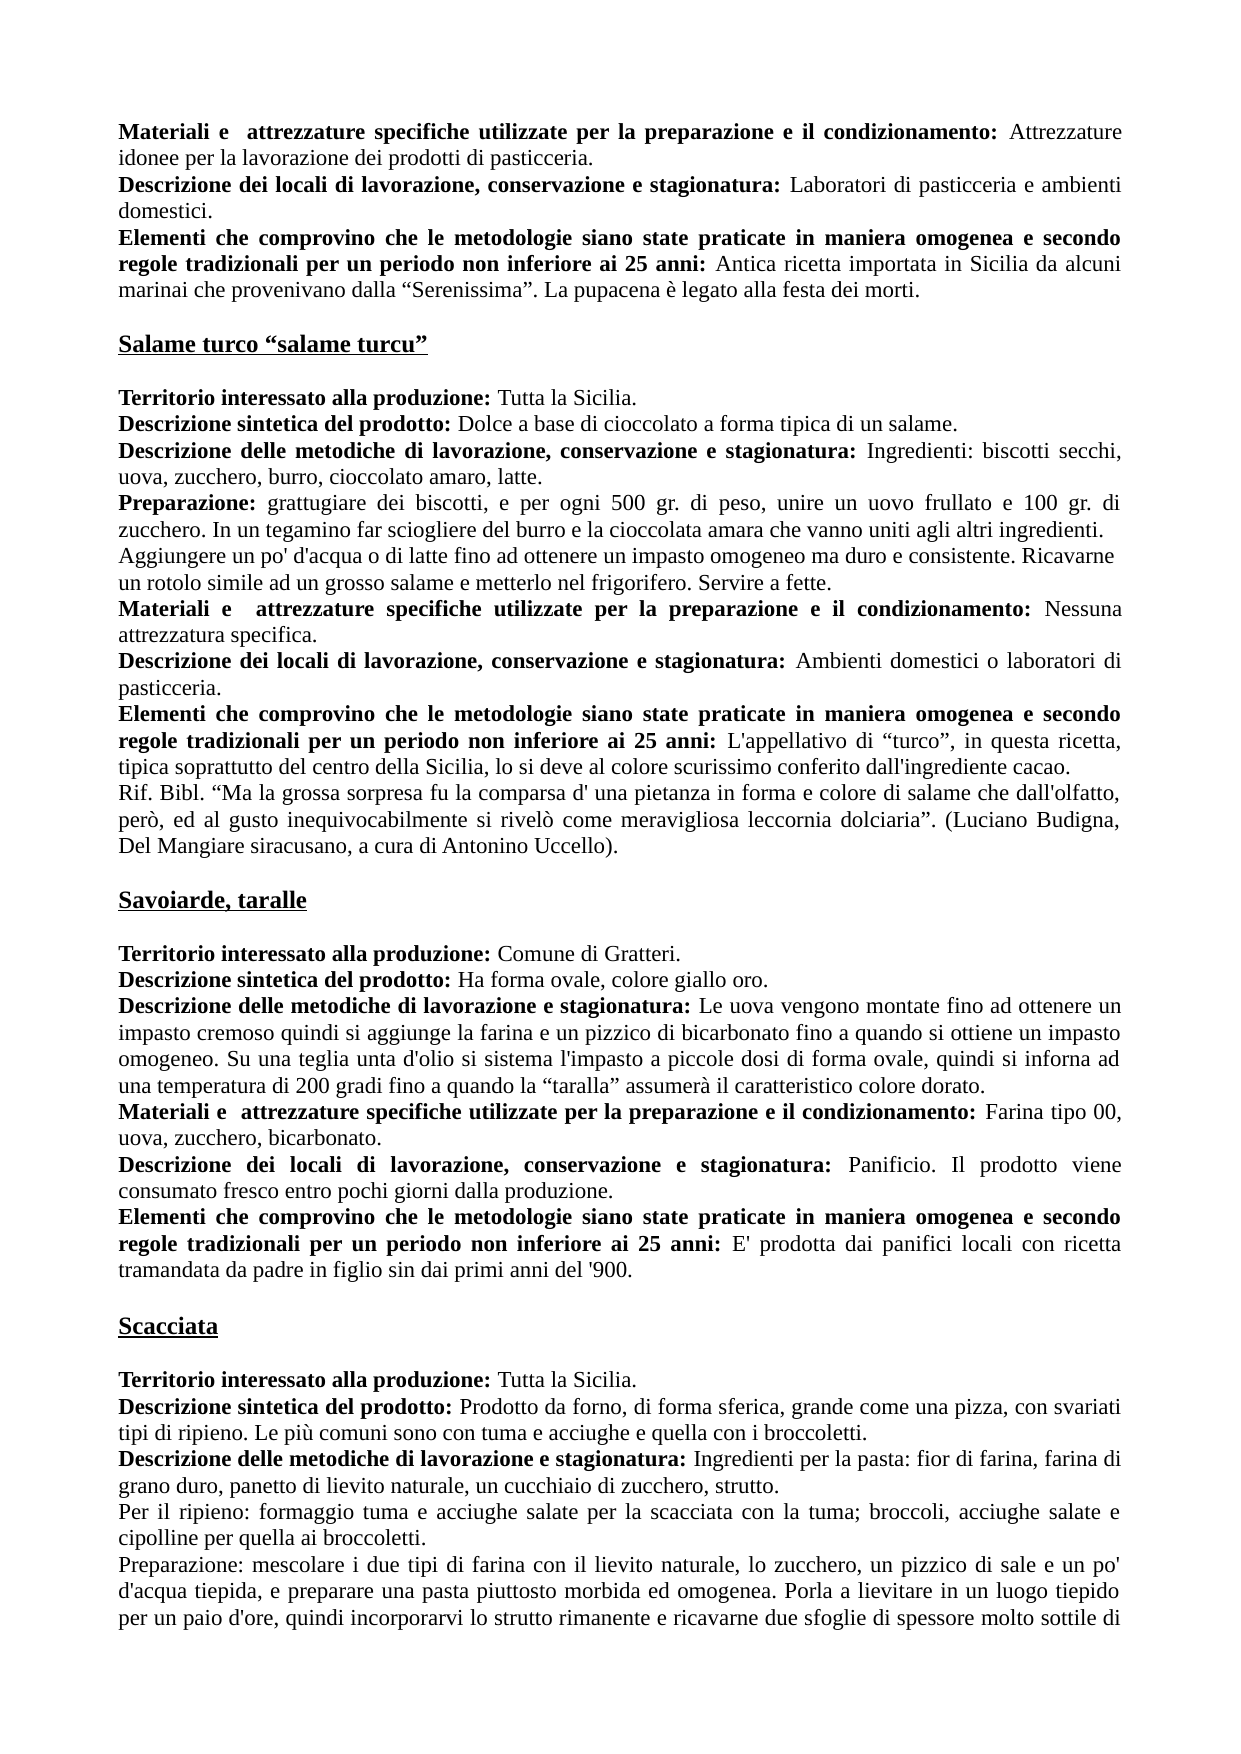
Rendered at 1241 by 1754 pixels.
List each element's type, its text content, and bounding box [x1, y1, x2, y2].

text Preparazione: mescolare i due tipi di farina con il lievito naturale, lo zucchero, un pizzico di sale e un po' d'acqua tiepida, e preparare una pasta piuttosto morbida ed omogenea. Porla a lievitare in un luogo tiepido per un paio d'ore, quindi incorporarvi lo strutto rimanente e ricavarne due sfoglie di spessore molto sottile di [118, 1551, 1122, 1630]
text Per il ripieno: formaggio tuma e acciughe salate per la scacciata con la tuma; broccoli, acciughe salate e cipolline per quella ai broccoletti. [118, 1498, 1122, 1551]
text Descrizione sintetica del prodotto: Ha forma ovale, colore giallo oro. [118, 966, 1122, 993]
text Descrizione sintetica del prodotto: Prodotto da forno, di forma sferica, grande come una pizza, con svariati tipi di ripieno. Le più comuni sono con tuma e acciughe e quella con i broccoletti. [118, 1393, 1122, 1445]
text Materiali e attrezzature specifiche utilizzate per la preparazione e il condizionamento: Nessuna attrezzatura specifica. [118, 595, 1122, 648]
text Territorio interessato alla produzione: Comune di Gratteri. [118, 940, 1122, 966]
text un rotolo simile ad un grosso salame e metterlo nel frigorifero. Servire a fette. [118, 568, 1122, 595]
text Materiali e attrezzature specifiche utilizzate per la preparazione e il condizionamento: Attrezzature idonee per la lavorazione dei prodotti di pasticceria. [118, 118, 1122, 171]
text Rif. Bibl. “Ma la grossa sorpresa fu la comparsa d' una pietanza in forma e colore di salame che dall'olfatto, però, ed al gusto inequivocabilmente si rivelò come meravigliosa leccornia dolciaria”. (Luciano Budigna, Del Mangiare siracusano, a cura di Antonino Uccello). [118, 779, 1122, 858]
text Descrizione sintetica del prodotto: Dolce a base di cioccolato a forma tipica di un salame. [118, 410, 1122, 437]
text Elementi che comprovino che le metodologie siano state praticate in maniera omogenea e secondo regole tradizionali per un periodo non inferiore ai 25 anni: L'appellativo di “turco”, in questa ricetta, tipica soprattutto del centro della Sicilia, lo si deve al colore scurissimo conferito dall'ingrediente cacao. [118, 700, 1122, 779]
text Territorio interessato alla produzione: Tutta la Sicilia. [118, 384, 1122, 410]
text Materiali e attrezzature specifiche utilizzate per la preparazione e il condizionamento: Farina tipo 00, uova, zucchero, bicarbonato. [118, 1098, 1122, 1151]
text Descrizione dei locali di lavorazione, conservazione e stagionatura: Ambienti domestici o laboratori di pasticceria. [118, 648, 1122, 700]
text Scacciata [118, 1311, 1122, 1340]
text Descrizione dei locali di lavorazione, conservazione e stagionatura: Laboratori di pasticceria e ambienti domestici. [118, 171, 1122, 223]
text Descrizione delle metodiche di lavorazione, conservazione e stagionatura: Ingredienti: biscotti secchi, uova, zucchero, burro, cioccolato amaro, latte. [118, 437, 1122, 489]
text Elementi che comprovino che le metodologie siano state praticate in maniera omogenea e secondo regole tradizionali per un periodo non inferiore ai 25 anni: E' prodotta dai panifici locali con ricetta tramandata da padre in figlio sin dai primi anni del '900. [118, 1203, 1122, 1282]
text Aggiungere un po' d'acqua o di latte fino ad ottenere un impasto omogeneo ma duro e consistente. Ricavarne [118, 542, 1122, 568]
text Preparazione: grattugiare dei biscotti, e per ogni 500 gr. di peso, unire un uovo frullato e 100 gr. di zucchero. In un tegamino far sciogliere del burro e la cioccolata amara che vanno uniti agli altri ingredienti. [118, 489, 1122, 542]
text Salame turco “salame turcu” [118, 329, 1122, 358]
text Territorio interessato alla produzione: Tutta la Sicilia. [118, 1366, 1122, 1393]
text Savoiarde, taralle [118, 885, 1122, 913]
text Descrizione delle metodiche di lavorazione e stagionatura: Le uova vengono montate fino ad ottenere un impasto cremoso quindi si aggiunge la farina e un pizzico di bicarbonato fino a quando si ottiene un impasto omogeneo. Su una teglia unta d'olio si sistema l'impasto a piccole dosi di forma ovale, quindi si inforna ad una temperatura di 200 gradi fino a quando la “taralla” assumerà il caratteristico colore dorato. [118, 993, 1122, 1098]
text Descrizione dei locali di lavorazione, conservazione e stagionatura: Panificio. Il prodotto viene consumato fresco entro pochi giorni dalla produzione. [118, 1151, 1122, 1203]
text Elementi che comprovino che le metodologie siano state praticate in maniera omogenea e secondo regole tradizionali per un periodo non inferiore ai 25 anni: Antica ricetta importata in Sicilia da alcuni marinai che provenivano dalla “Serenissima”. La pupacena è legato alla festa dei morti. [118, 223, 1122, 303]
text Descrizione delle metodiche di lavorazione e stagionatura: Ingredienti per la pasta: fior di farina, farina di grano duro, panetto di lievito naturale, un cucchiaio di zucchero, strutto. [118, 1445, 1122, 1498]
